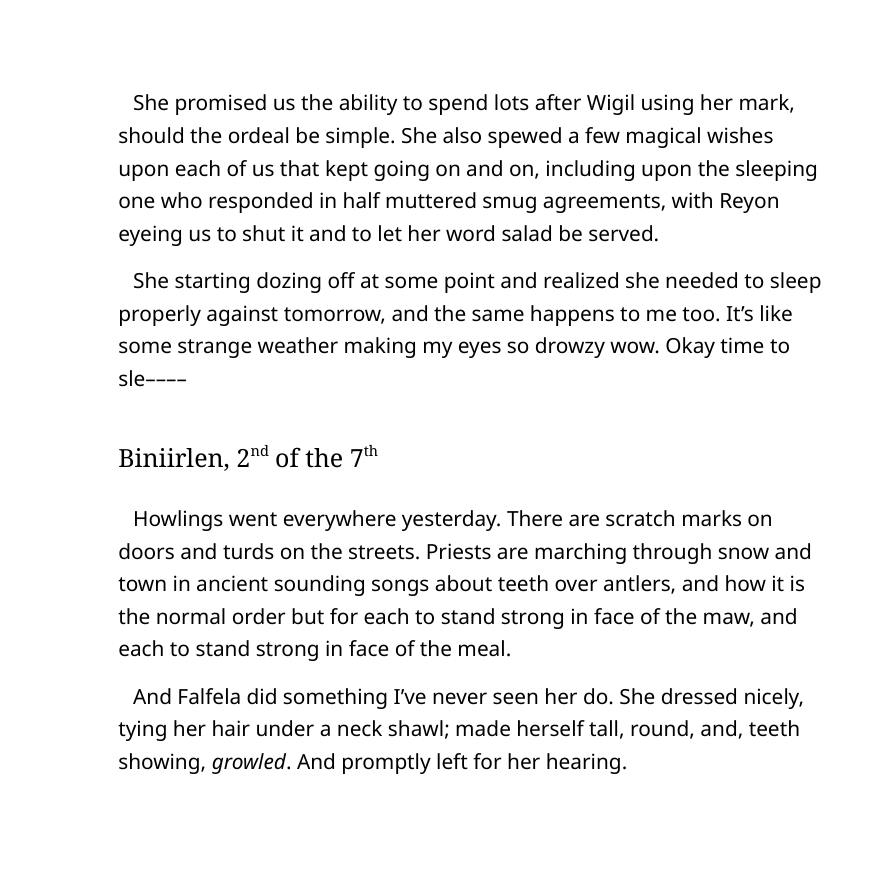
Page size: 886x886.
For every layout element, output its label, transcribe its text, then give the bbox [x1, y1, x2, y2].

text She promised us the ability to spend lots after Wigil using her mark, should the ordeal be simple. She also spewed a few magical wishes upon each of us that kept going on and on, including upon the sleeping one who responded in half muttered smug agreements, with Reyon eyeing us to shut it and to let her word salad be served. [118, 88, 827, 247]
text She starting dozing off at some point and realized she needed to sleep properly against tomorrow, and the same happens to me too. It’s like some strange weather making my eyes so drowzy wow. Okay time to sle–––– [118, 266, 827, 392]
text Howlings went everywhere yesterday. There are scratch marks on doors and turds on the streets. Priests are marching through snow and town in ancient sounding songs about teeth over antlers, and how it is the normal order but for each to stand strong in face of the maw, and each to stand strong in face of the meal. [118, 504, 827, 663]
subtitle Biniirlen, 2nd of the 7th [118, 441, 827, 475]
text And Falfela did something I’ve never seen her do. She dressed nicely, tying her hair under a neck shawl; made herself tall, round, and, teeth showing, growled. And promptly left for her hearing. [118, 682, 827, 775]
